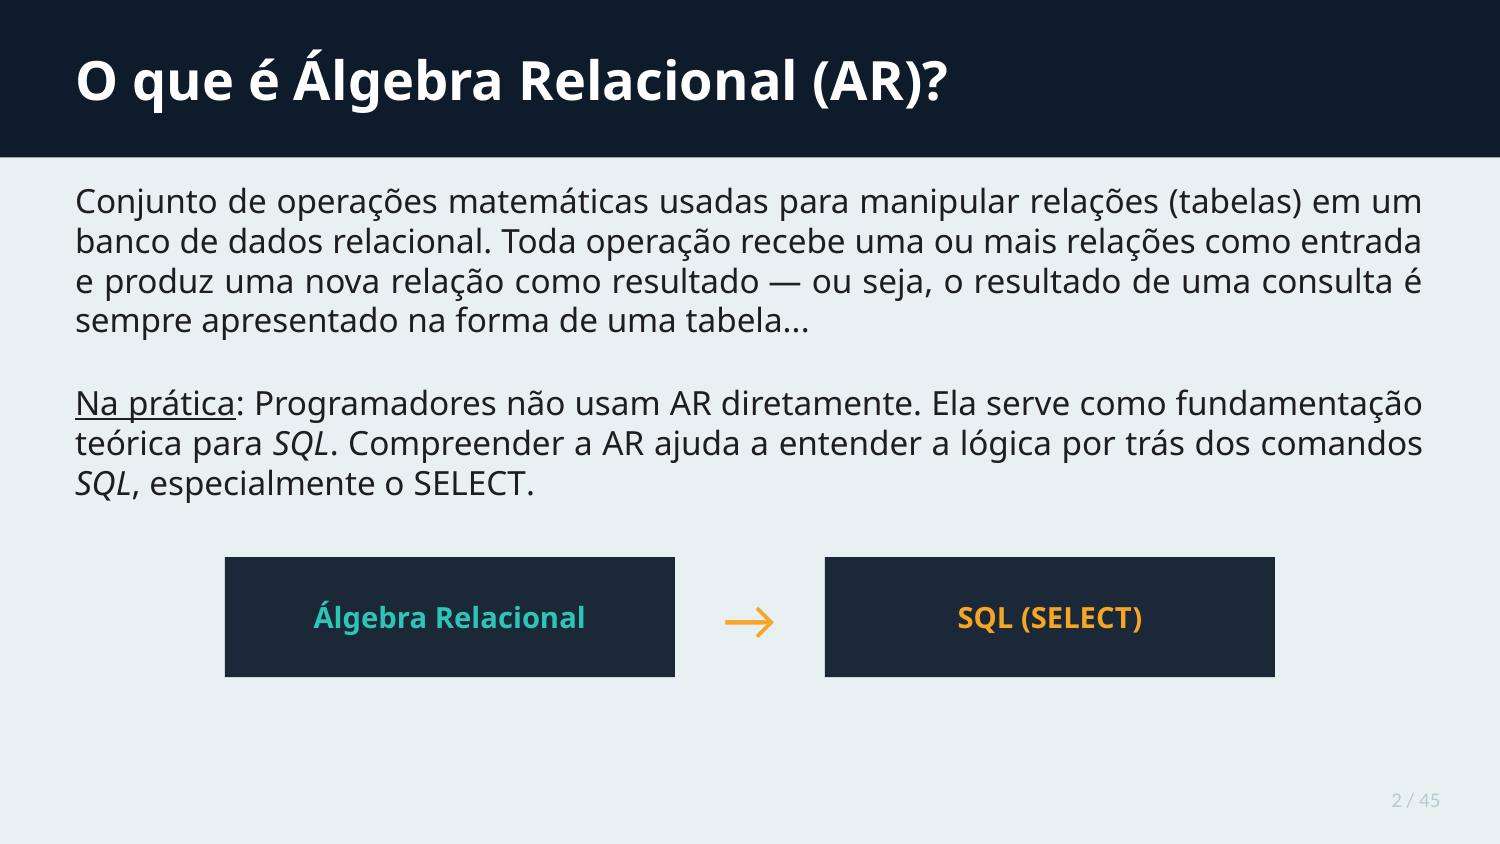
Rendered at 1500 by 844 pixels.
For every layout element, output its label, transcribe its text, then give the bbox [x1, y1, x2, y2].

text_box O que é Álgebra Relacional (AR)? [74, 22, 1425, 135]
text_box SQL (SELECT) [824, 557, 1275, 678]
text_box → [674, 557, 824, 678]
text_box Conjunto de operações matemáticas usadas para manipular relações (tabelas) em um banco de dados relacional. Toda operação recebe uma ou mais relações como entrada e produz uma nova relação como resultado — ou seja, o resultado de uma consulta é sempre apresentado na forma de uma tabela... [74, 179, 1425, 315]
text_box 2 / 45 [1274, 772, 1455, 825]
text_box Na prática: Programadores não usam AR diretamente. Ela serve como fundamentação teórica para SQL. Compreender a AR ajuda a entender a lógica por trás dos comandos SQL, especialmente o SELECT. [74, 381, 1425, 502]
text_box [0, 0, 1500, 158]
text_box Álgebra Relacional [224, 557, 674, 678]
